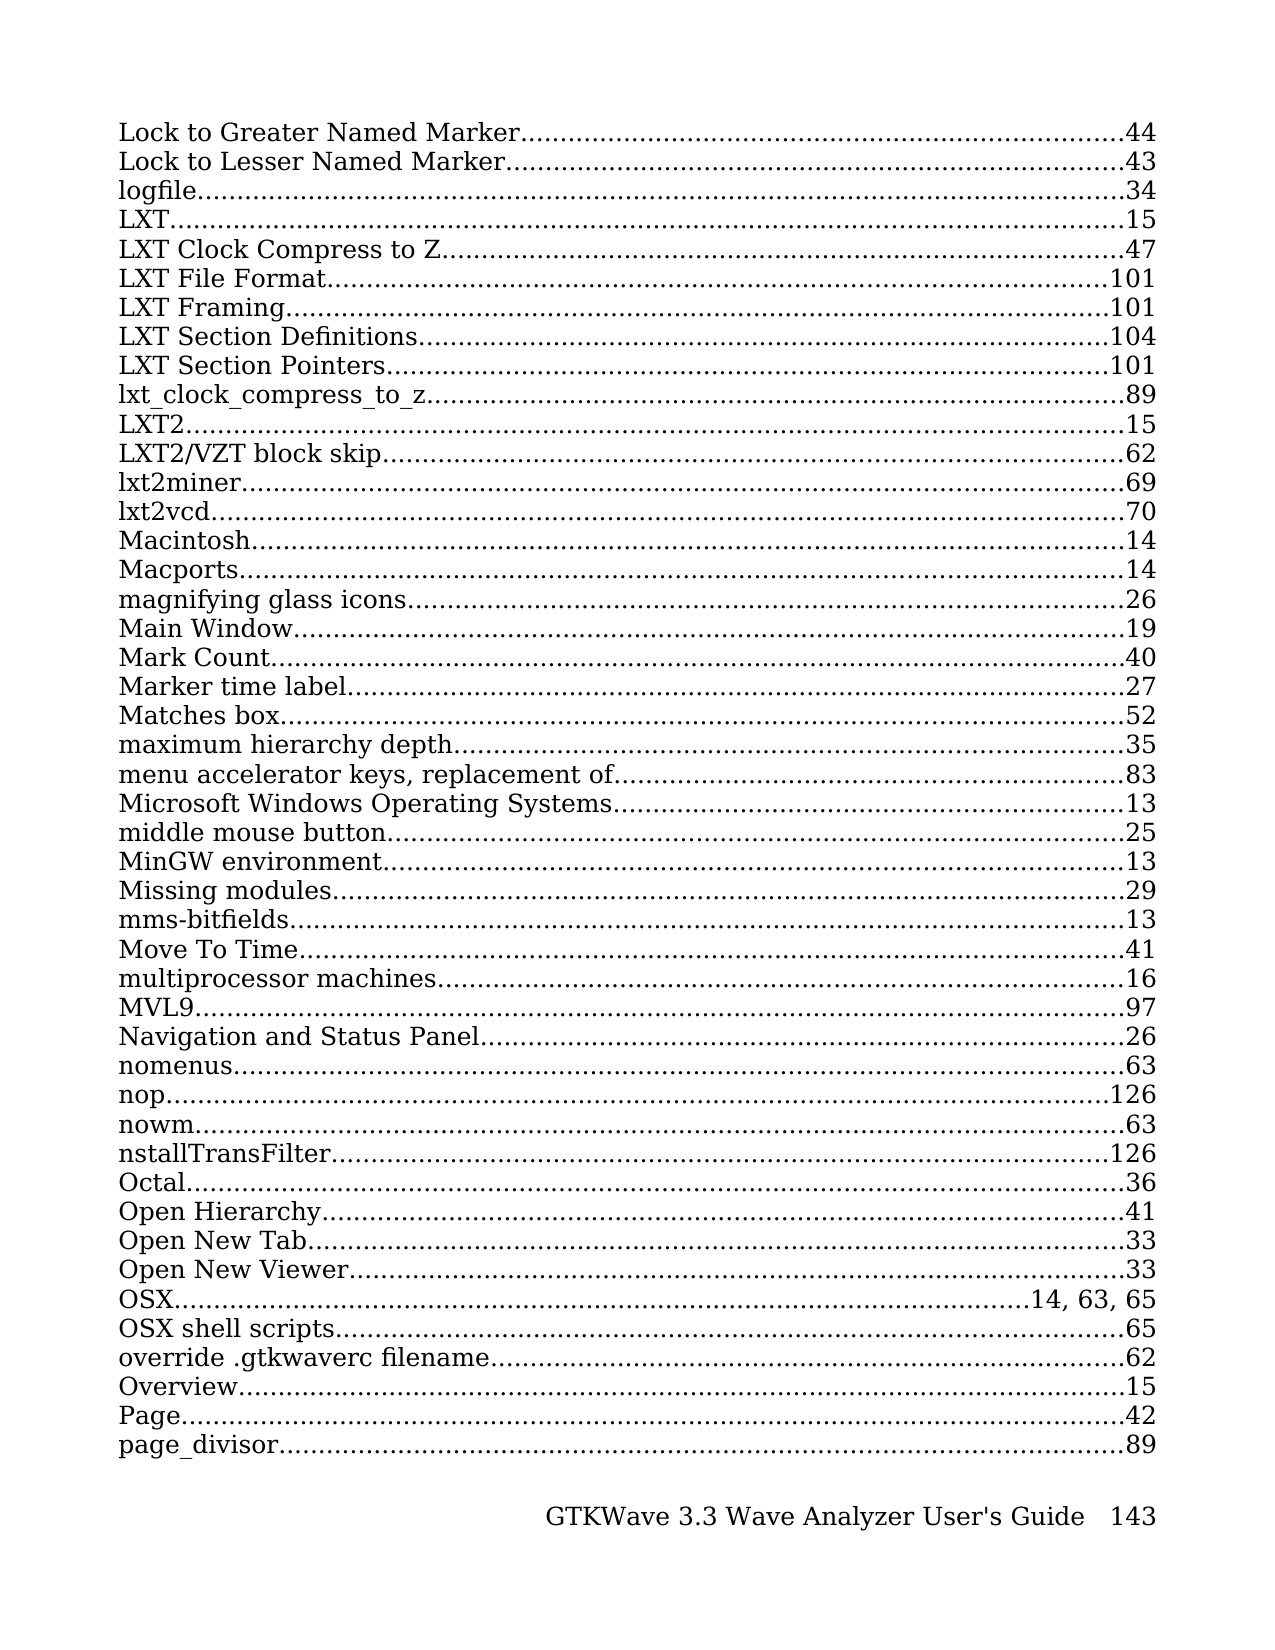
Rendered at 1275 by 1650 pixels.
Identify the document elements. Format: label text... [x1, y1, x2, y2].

text Navigation and Status Panel 26 [118, 1022, 1157, 1051]
text Open New Tab 33 [118, 1226, 1157, 1256]
text page_divisor 89 [118, 1431, 1157, 1460]
text MinGW environment 13 [118, 847, 1157, 876]
text LXT Clock Compress to Z 47 [118, 235, 1157, 264]
text lxt2miner 69 [118, 468, 1157, 497]
text Lock to Greater Named Marker 44 [118, 118, 1157, 147]
text mms-bitfields 13 [118, 906, 1157, 935]
text lxt_clock_compress_to_z 89 [118, 381, 1157, 410]
text multiprocessor machines 16 [118, 964, 1157, 993]
text Page 42 [118, 1401, 1157, 1431]
text menu accelerator keys, replacement of 83 [118, 760, 1157, 789]
text maximum hierarchy depth 35 [118, 731, 1157, 760]
text Microsoft Windows Operating Systems 13 [118, 789, 1157, 818]
text OSX 14, 63, 65 [118, 1285, 1157, 1314]
text LXT Section Pointers 101 [118, 351, 1157, 381]
text Open Hierarchy 41 [118, 1197, 1157, 1226]
text middle mouse button 25 [118, 818, 1157, 847]
text LXT Framing 101 [118, 293, 1157, 322]
text nowm 63 [118, 1110, 1157, 1139]
text LXT2 15 [118, 410, 1157, 439]
text LXT File Format 101 [118, 264, 1157, 293]
text Overview 15 [118, 1372, 1157, 1401]
text Mark Count 40 [118, 643, 1157, 672]
text Macintosh 14 [118, 526, 1157, 556]
text MVL9 97 [118, 993, 1157, 1022]
text magnifying glass icons 26 [118, 585, 1157, 614]
text LXT2/VZT block skip 62 [118, 439, 1157, 468]
text OSX shell scripts 65 [118, 1314, 1157, 1343]
text Missing modules 29 [118, 876, 1157, 906]
text override .gtkwaverc filename 62 [118, 1343, 1157, 1372]
text nomenus 63 [118, 1051, 1157, 1081]
text lxt2vcd 70 [118, 497, 1157, 526]
text Macports 14 [118, 556, 1157, 585]
text Lock to Lesser Named Marker 43 [118, 147, 1157, 176]
text Marker time label 27 [118, 672, 1157, 701]
text Matches box 52 [118, 701, 1157, 731]
text Open New Viewer 33 [118, 1256, 1157, 1285]
text LXT Section Definitions 104 [118, 322, 1157, 351]
text LXT 15 [118, 206, 1157, 235]
text Move To Time 41 [118, 935, 1157, 964]
text Octal 36 [118, 1168, 1157, 1197]
text nstallTransFilter 126 [118, 1139, 1157, 1168]
text Main Window 19 [118, 614, 1157, 643]
text nop 126 [118, 1081, 1157, 1110]
text logfile 34 [118, 176, 1157, 206]
